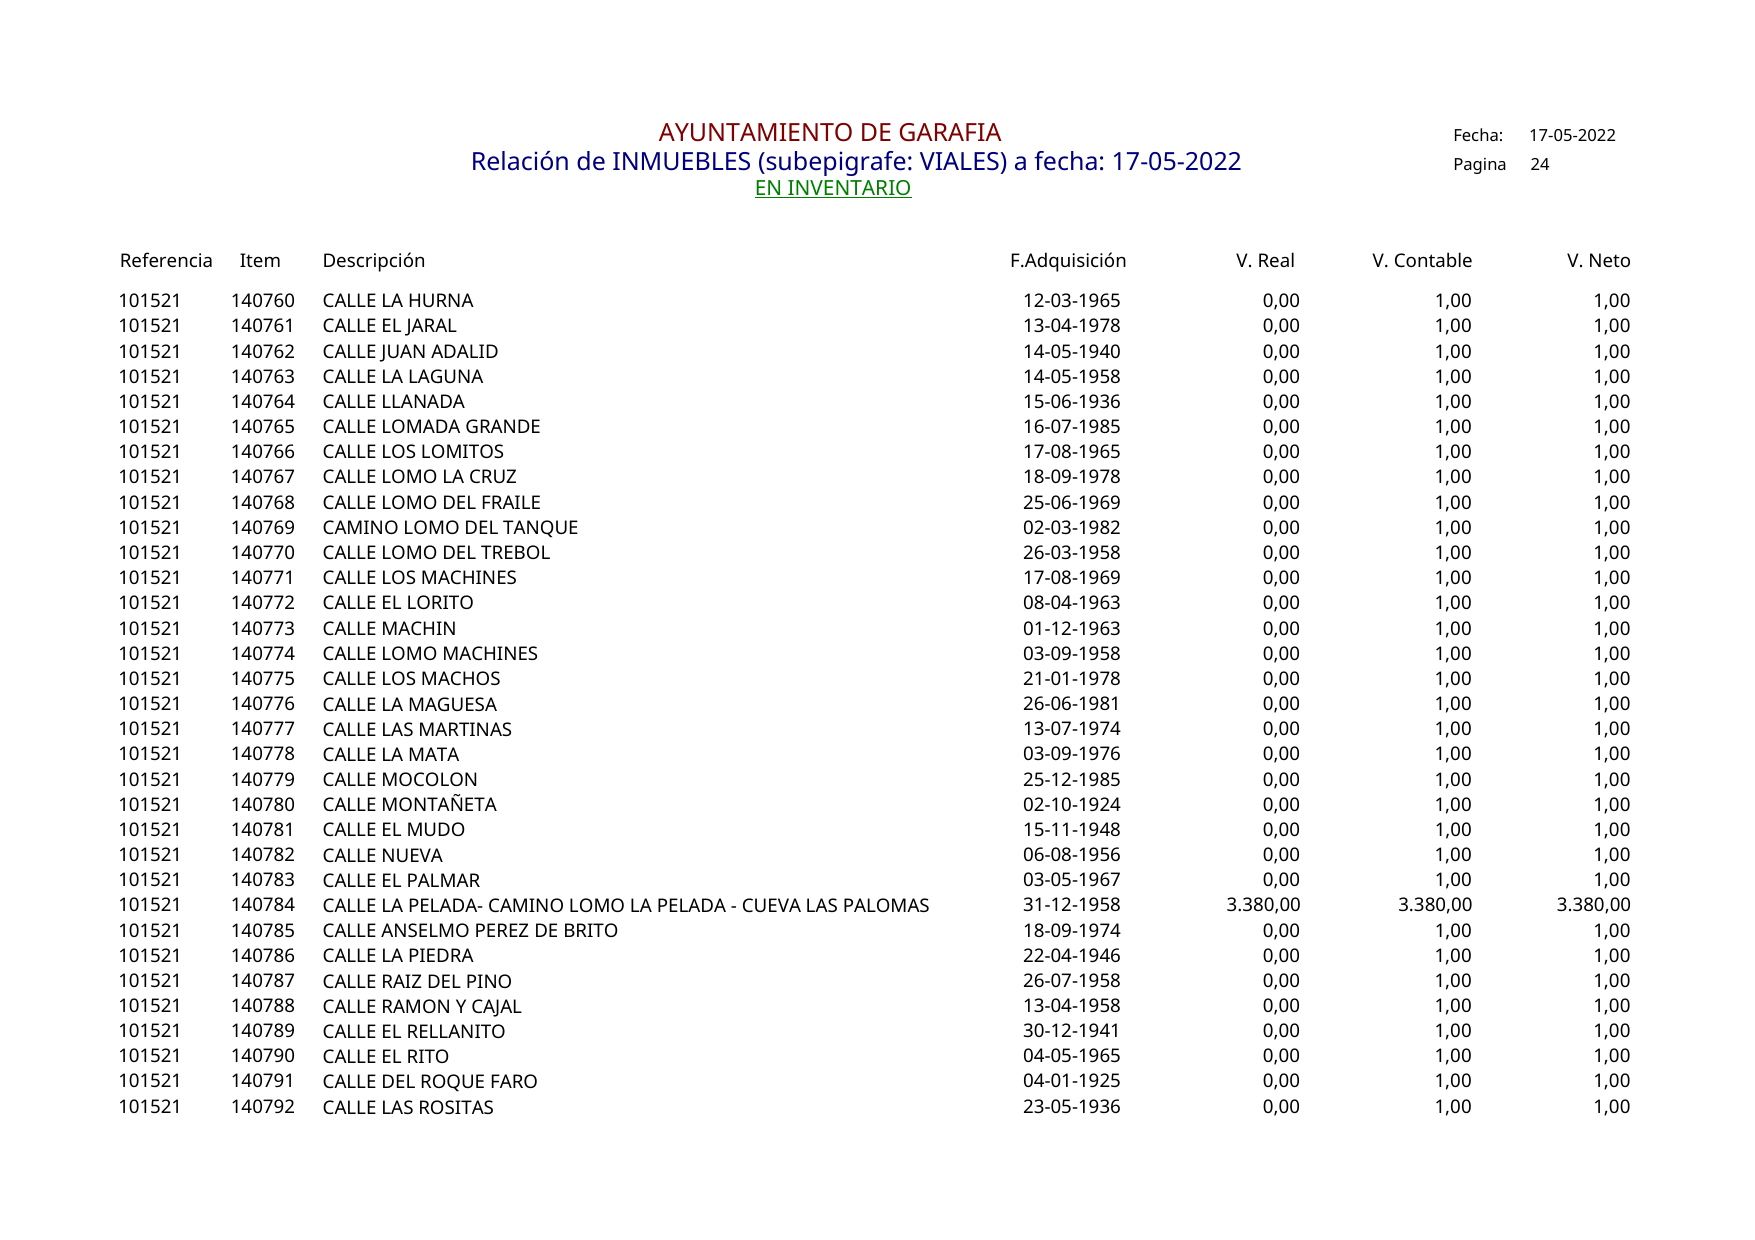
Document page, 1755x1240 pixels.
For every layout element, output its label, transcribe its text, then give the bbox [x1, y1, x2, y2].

text 0,00 [1263, 518, 1324, 538]
text 1,00 [1593, 1096, 1655, 1117]
text 101521 [118, 895, 206, 916]
text 101521 [118, 291, 206, 312]
text Pagina 24 [1453, 156, 1572, 174]
text 15-11-1948 [1023, 819, 1144, 841]
text 140769 [231, 518, 318, 538]
text 101521 [118, 643, 206, 664]
text 1,00 [1434, 996, 1496, 1017]
text 101521 [118, 442, 206, 463]
text CALLE EL RITO [322, 1047, 986, 1068]
text 1,00 [1593, 845, 1655, 866]
text 1,00 [1593, 291, 1655, 312]
text 140761 [231, 316, 318, 337]
text 1,00 [1434, 392, 1496, 413]
text 08-04-1963 [1023, 593, 1144, 614]
text 1,00 [1434, 467, 1496, 488]
text CALLE LOMO DEL FRAILE [322, 492, 608, 513]
text 101521 [118, 769, 206, 790]
text 12-03-1965 [1023, 291, 1144, 312]
text CALLE LAS ROSITAS [322, 1097, 579, 1118]
text 13-04-1958 [1023, 996, 1144, 1017]
text CALLE MACHIN [322, 619, 486, 640]
text CALLE LA HURNA [322, 291, 608, 312]
text 3.380,00 [1398, 895, 1496, 916]
text 140790 [231, 1046, 318, 1067]
text 1,00 [1434, 367, 1496, 387]
text V. Contable [1372, 251, 1495, 272]
text 101521 [118, 417, 206, 438]
text CALLE LA PELADA- CAMINO LOMO LA PELADA - CUEVA LAS PALOMAS [322, 896, 986, 917]
text 140774 [231, 643, 318, 664]
text 0,00 [1263, 568, 1324, 589]
text 0,00 [1263, 769, 1324, 790]
text CALLE DEL ROQUE FARO [322, 1072, 579, 1093]
text 0,00 [1263, 945, 1324, 966]
text 1,00 [1593, 643, 1655, 664]
text 21-01-1978 [1023, 669, 1144, 689]
text 140770 [231, 543, 318, 564]
text 140778 [231, 744, 318, 765]
text 140784 [231, 895, 318, 916]
text 101521 [118, 694, 206, 715]
text 0,00 [1263, 1021, 1324, 1042]
text 1,00 [1434, 492, 1496, 513]
text 140773 [231, 618, 318, 639]
text 0,00 [1263, 669, 1324, 689]
text 0,00 [1263, 316, 1324, 337]
text Referencia Item [119, 251, 298, 272]
text 1,00 [1593, 341, 1655, 362]
text 140779 [231, 769, 318, 790]
text 0,00 [1263, 694, 1324, 715]
text Relación de INMUEBLES (subepigrafe: VIALES) a fecha: 17-05-2022 [471, 148, 1245, 176]
text 101521 [118, 593, 206, 614]
text 101521 [118, 971, 206, 992]
text 101521 [118, 367, 206, 387]
text 01-12-1963 [1023, 618, 1144, 639]
text 26-06-1981 [1023, 694, 1144, 715]
text 101521 [118, 467, 206, 488]
text 101521 [118, 920, 206, 941]
text 1,00 [1593, 1071, 1655, 1092]
text 0,00 [1263, 819, 1324, 841]
text 1,00 [1434, 669, 1496, 689]
text CALLE LOS MACHOS [322, 669, 571, 690]
text 1,00 [1434, 1021, 1496, 1042]
text 0,00 [1263, 845, 1324, 866]
text 26-07-1958 [1023, 971, 1144, 992]
text 1,00 [1434, 543, 1496, 564]
text 140780 [231, 794, 318, 815]
text 17-05-2022 [1529, 126, 1639, 145]
text 23-05-1936 [1023, 1096, 1144, 1117]
text 1,00 [1434, 316, 1496, 337]
text Descripción [322, 251, 445, 272]
text 1,00 [1434, 291, 1496, 312]
text Fecha: [1453, 126, 1529, 145]
text 1,00 [1593, 392, 1655, 413]
text 02-03-1982 [1023, 518, 1144, 538]
text 140786 [231, 945, 318, 966]
text 101521 [118, 618, 206, 639]
text 1,00 [1434, 920, 1496, 941]
text 0,00 [1263, 367, 1324, 387]
text 1,00 [1593, 794, 1655, 815]
text 101521 [118, 719, 206, 740]
text 140767 [231, 467, 318, 488]
text 25-12-1985 [1023, 769, 1144, 790]
text 04-05-1965 [1023, 1046, 1144, 1067]
text 1,00 [1434, 870, 1496, 891]
text 101521 [118, 669, 206, 689]
text CALLE LA PIEDRA [322, 946, 986, 967]
text 1,00 [1434, 643, 1496, 664]
text CALLE LOS LOMITOS [322, 442, 608, 463]
text 101521 [118, 744, 206, 765]
text CALLE JUAN ADALID [322, 341, 608, 362]
text 1,00 [1434, 518, 1496, 538]
text 101521 [118, 568, 206, 589]
text 3.380,00 [1226, 895, 1324, 916]
text 1,00 [1434, 1046, 1496, 1067]
text 140771 [231, 568, 318, 589]
text 140788 [231, 996, 318, 1017]
text 14-05-1940 [1023, 341, 1144, 362]
text 101521 [118, 794, 206, 815]
text 1,00 [1593, 996, 1655, 1017]
text 13-07-1974 [1023, 719, 1144, 740]
text 101521 [118, 1071, 206, 1092]
text 17-08-1969 [1023, 568, 1144, 589]
text 0,00 [1263, 1096, 1324, 1117]
text 0,00 [1263, 1071, 1324, 1092]
text 1,00 [1593, 694, 1655, 715]
text 140772 [231, 593, 318, 614]
text 1,00 [1434, 568, 1496, 589]
text 140762 [231, 341, 318, 362]
text 101521 [118, 1046, 206, 1067]
text 22-04-1946 [1023, 945, 1144, 966]
text 0,00 [1263, 618, 1324, 639]
text 1,00 [1593, 518, 1655, 538]
text 140764 [231, 392, 318, 413]
text 0,00 [1263, 870, 1324, 891]
text 03-05-1967 [1023, 870, 1144, 891]
text 101521 [118, 543, 206, 564]
text 1,00 [1593, 920, 1655, 941]
text 101521 [118, 870, 206, 891]
text 0,00 [1263, 593, 1324, 614]
text 26-03-1958 [1023, 543, 1144, 564]
text CALLE EL MUDO [322, 820, 571, 841]
text 1,00 [1434, 341, 1496, 362]
text 1,00 [1434, 694, 1496, 715]
text EN INVENTARIO [754, 177, 942, 200]
text 1,00 [1434, 442, 1496, 463]
text 18-09-1978 [1023, 467, 1144, 488]
text 15-06-1936 [1023, 392, 1144, 413]
text 02-10-1924 [1023, 794, 1144, 815]
text 17-08-1965 [1023, 442, 1144, 463]
text 140760 [231, 291, 318, 312]
text 1,00 [1434, 744, 1496, 765]
text CALLE NUEVA [322, 845, 571, 866]
text CALLE MONTAÑETA [322, 795, 571, 816]
text 0,00 [1263, 794, 1324, 815]
text 140777 [231, 719, 318, 740]
text V. Neto [1567, 251, 1655, 272]
text 140791 [231, 1071, 318, 1092]
text 03-09-1958 [1023, 643, 1144, 664]
text 1,00 [1593, 417, 1655, 438]
text CALLE EL LORITO [322, 593, 608, 614]
text 140765 [231, 417, 318, 438]
text 140792 [231, 1096, 318, 1117]
text 03-09-1976 [1023, 744, 1144, 765]
text 0,00 [1263, 1046, 1324, 1067]
text 1,00 [1593, 971, 1655, 992]
text 1,00 [1434, 819, 1496, 841]
text 101521 [118, 845, 206, 866]
text CALLE LA MATA [322, 744, 571, 766]
text 0,00 [1263, 643, 1324, 664]
text CALLE LOMO MACHINES [322, 644, 571, 665]
text 101521 [118, 492, 206, 513]
text 1,00 [1593, 669, 1655, 689]
text 06-08-1956 [1023, 845, 1144, 866]
text AYUNTAMIENTO DE GARAFIA [659, 119, 1058, 147]
text V. Real [1236, 251, 1323, 272]
text 3.380,00 [1557, 895, 1655, 916]
text 1,00 [1434, 769, 1496, 790]
text 0,00 [1263, 543, 1324, 564]
text 0,00 [1263, 920, 1324, 941]
text 1,00 [1434, 794, 1496, 815]
text CALLE LOMO DEL TREBOL [322, 543, 608, 564]
text CAMINO LOMO DEL TANQUE [322, 518, 608, 538]
text 1,00 [1593, 367, 1655, 387]
text 18-09-1974 [1023, 920, 1144, 941]
text 1,00 [1434, 417, 1496, 438]
text 1,00 [1593, 769, 1655, 790]
text 1,00 [1593, 719, 1655, 740]
text 140776 [231, 694, 318, 715]
text 1,00 [1593, 467, 1655, 488]
text CALLE LAS MARTINAS [322, 719, 571, 740]
text 140785 [231, 920, 318, 941]
text 1,00 [1593, 819, 1655, 841]
text 1,00 [1593, 945, 1655, 966]
text 101521 [118, 316, 206, 337]
text CALLE RAIZ DEL PINO [322, 971, 986, 992]
text 140787 [231, 971, 318, 992]
text CALLE LOMO LA CRUZ [322, 467, 608, 488]
text 140782 [231, 845, 318, 866]
text CALLE EL RELLANITO [322, 1022, 986, 1043]
text 1,00 [1593, 1046, 1655, 1067]
text 1,00 [1434, 1071, 1496, 1092]
text 31-12-1958 [1023, 895, 1144, 916]
text 0,00 [1263, 996, 1324, 1017]
text CALLE ANSELMO PEREZ DE BRITO [322, 921, 986, 942]
text CALLE LA MAGUESA [322, 694, 571, 715]
text 1,00 [1593, 618, 1655, 639]
text 140781 [231, 819, 318, 841]
text 0,00 [1263, 744, 1324, 765]
text 101521 [118, 996, 206, 1017]
text 1,00 [1593, 1021, 1655, 1042]
text CALLE LLANADA [322, 392, 608, 413]
text 101521 [118, 945, 206, 966]
text 1,00 [1434, 719, 1496, 740]
text 101521 [118, 518, 206, 538]
text 101521 [118, 1021, 206, 1042]
text 1,00 [1434, 593, 1496, 614]
text 101521 [118, 392, 206, 413]
text 0,00 [1263, 442, 1324, 463]
text 1,00 [1593, 593, 1655, 614]
text 1,00 [1593, 568, 1655, 589]
text 14-05-1958 [1023, 367, 1144, 387]
text 101521 [118, 819, 206, 841]
text 101521 [118, 1096, 206, 1117]
text 1,00 [1593, 543, 1655, 564]
text 0,00 [1263, 417, 1324, 438]
text 0,00 [1263, 719, 1324, 740]
text 140775 [231, 669, 318, 689]
text 1,00 [1593, 492, 1655, 513]
text 0,00 [1263, 291, 1324, 312]
text CALLE RAMON Y CAJAL [322, 997, 986, 1017]
text 04-01-1925 [1023, 1071, 1144, 1092]
text 25-06-1969 [1023, 492, 1144, 513]
text 1,00 [1593, 442, 1655, 463]
text 1,00 [1593, 870, 1655, 891]
text 13-04-1978 [1023, 316, 1144, 337]
text 140766 [231, 442, 318, 463]
text 1,00 [1434, 845, 1496, 866]
text 140789 [231, 1021, 318, 1042]
text 0,00 [1263, 467, 1324, 488]
text 140763 [231, 367, 318, 387]
text CALLE LA LAGUNA [322, 367, 608, 387]
text 1,00 [1434, 945, 1496, 966]
text 0,00 [1263, 392, 1324, 413]
text F.Adquisición [1010, 251, 1147, 272]
text CALLE EL JARAL [322, 316, 608, 337]
text 0,00 [1263, 341, 1324, 362]
text 1,00 [1434, 1096, 1496, 1117]
text 1,00 [1593, 316, 1655, 337]
text 16-07-1985 [1023, 417, 1144, 438]
text 0,00 [1263, 971, 1324, 992]
text 140783 [231, 870, 318, 891]
text CALLE EL PALMAR [322, 871, 517, 892]
text 1,00 [1434, 618, 1496, 639]
text 0,00 [1263, 492, 1324, 513]
text 1,00 [1593, 744, 1655, 765]
text CALLE LOS MACHINES [322, 568, 608, 589]
text 140768 [231, 492, 318, 513]
text 1,00 [1434, 971, 1496, 992]
text CALLE MOCOLON [322, 770, 571, 791]
text 101521 [118, 341, 206, 362]
text CALLE LOMADA GRANDE [322, 417, 608, 438]
text 30-12-1941 [1023, 1021, 1144, 1042]
